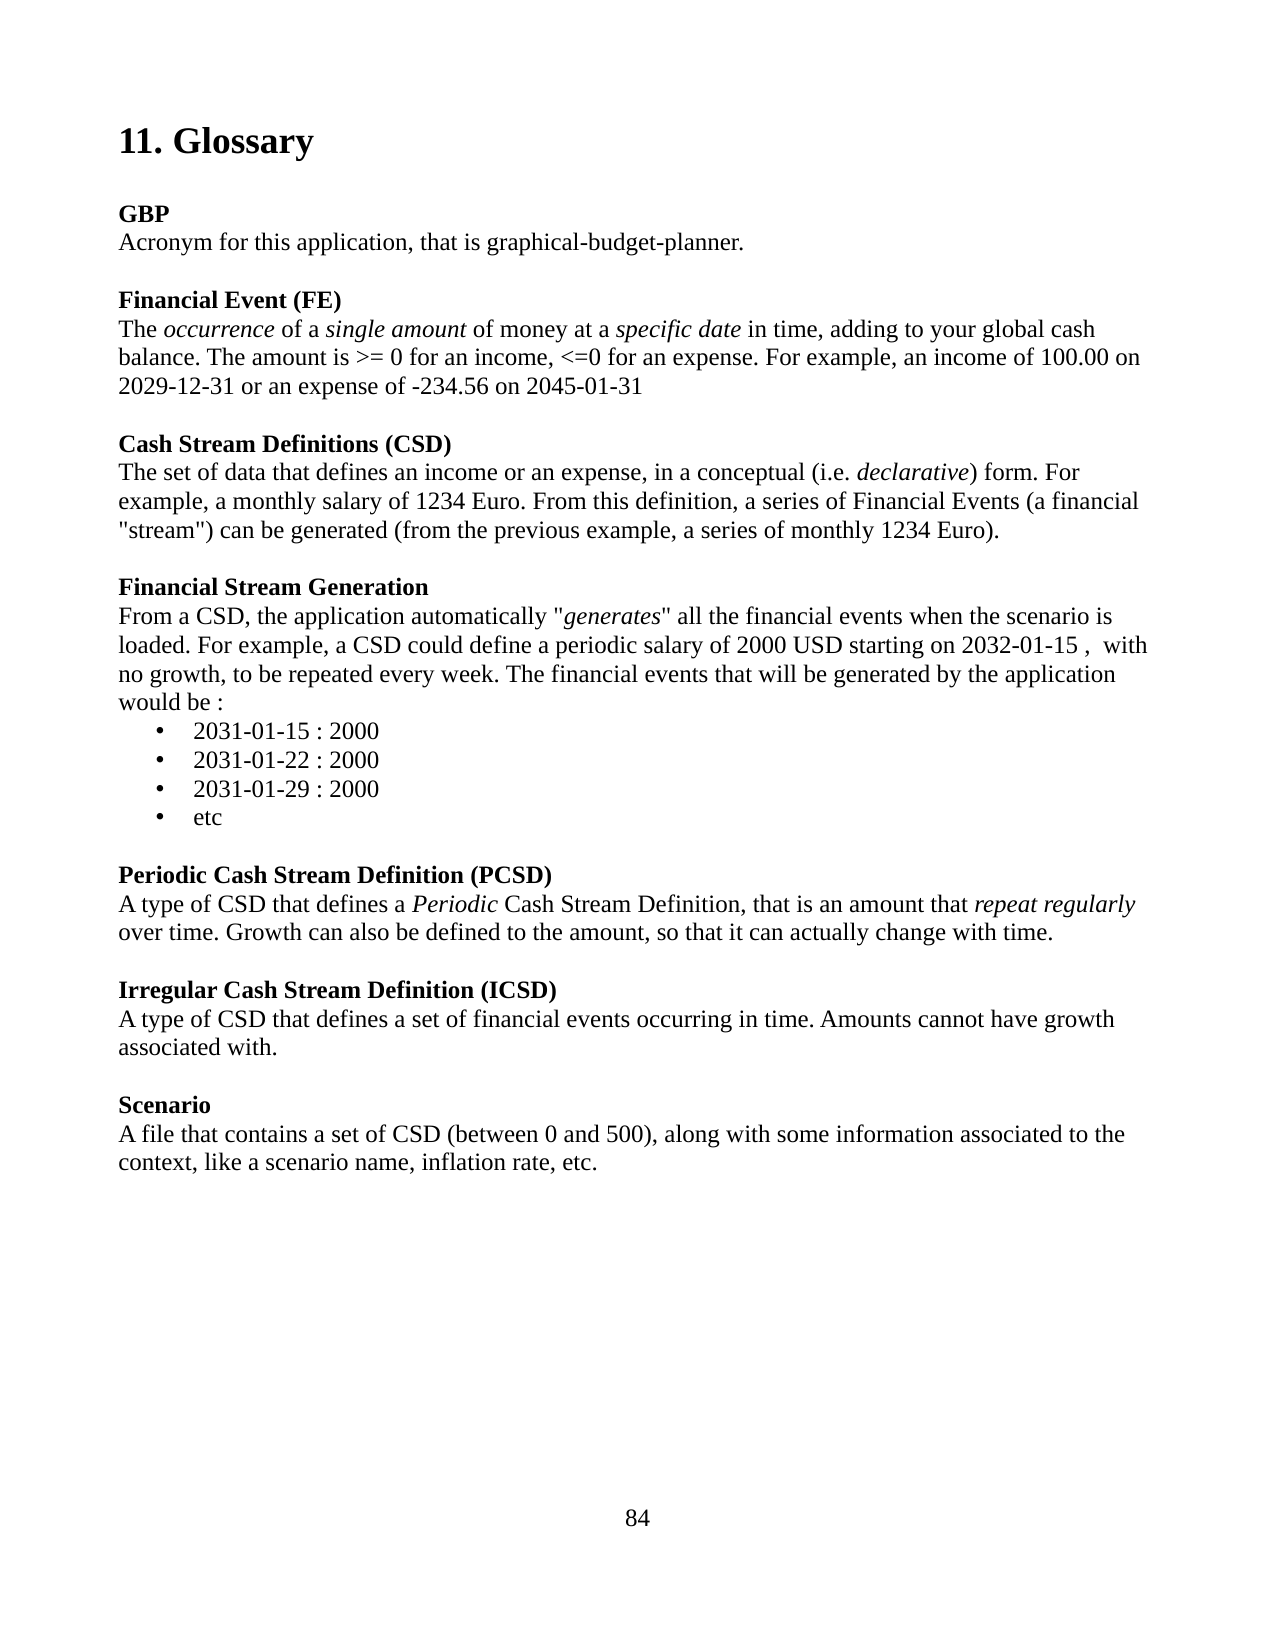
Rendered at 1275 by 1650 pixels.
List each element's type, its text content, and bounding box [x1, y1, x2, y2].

text The set of data that defines an income or an expense, in a conceptual (i.e. declarative) form. For example, a monthly salary of 1234 Euro. From this definition, a series of Financial Events (a financial "stream") can be generated (from the previous example, a series of monthly 1234 Euro). [118, 457, 1157, 544]
list 2031-01-15 : 2000 [156, 716, 1157, 745]
text The occurrence of a single amount of money at a specific date in time, adding to your global cash balance. The amount is >= 0 for an income, <=0 for an expense. For example, an income of 100.00 on 2029-12-31 or an expense of -234.56 on 2045-01-31 [118, 314, 1157, 400]
text Acronym for this application, that is graphical-budget-planner. [118, 227, 1157, 256]
text A file that contains a set of CSD (between 0 and 500), along with some information associated to the context, like a scenario name, inflation rate, etc. [118, 1119, 1157, 1176]
text A type of CSD that defines a Periodic Cash Stream Definition, that is an amount that repeat regularly over time. Growth can also be defined to the amount, so that it can actually change with time. [118, 889, 1157, 946]
list etc [156, 802, 1157, 831]
text Scenario [118, 1090, 1157, 1119]
text A type of CSD that defines a set of financial events occurring in time. Amounts cannot have growth associated with. [118, 1004, 1157, 1061]
list 2031-01-22 : 2000 [156, 745, 1157, 774]
text GBP [118, 199, 1157, 227]
text Periodic Cash Stream Definition (PCSD) [118, 860, 1157, 889]
text Financial Stream Generation [118, 572, 1157, 601]
text Cash Stream Definitions (CSD) [118, 429, 1157, 457]
subtitle Glossary [118, 118, 1157, 161]
text Financial Event (FE) [118, 285, 1157, 314]
text From a CSD, the application automatically "generates" all the financial events when the scenario is loaded. For example, a CSD could define a periodic salary of 2000 USD starting on 2032-01-15 , with no growth, to be repeated every week. The financial events that will be generated by the application would be : [118, 601, 1157, 716]
list 2031-01-29 : 2000 [156, 774, 1157, 802]
text Irregular Cash Stream Definition (ICSD) [118, 975, 1157, 1004]
